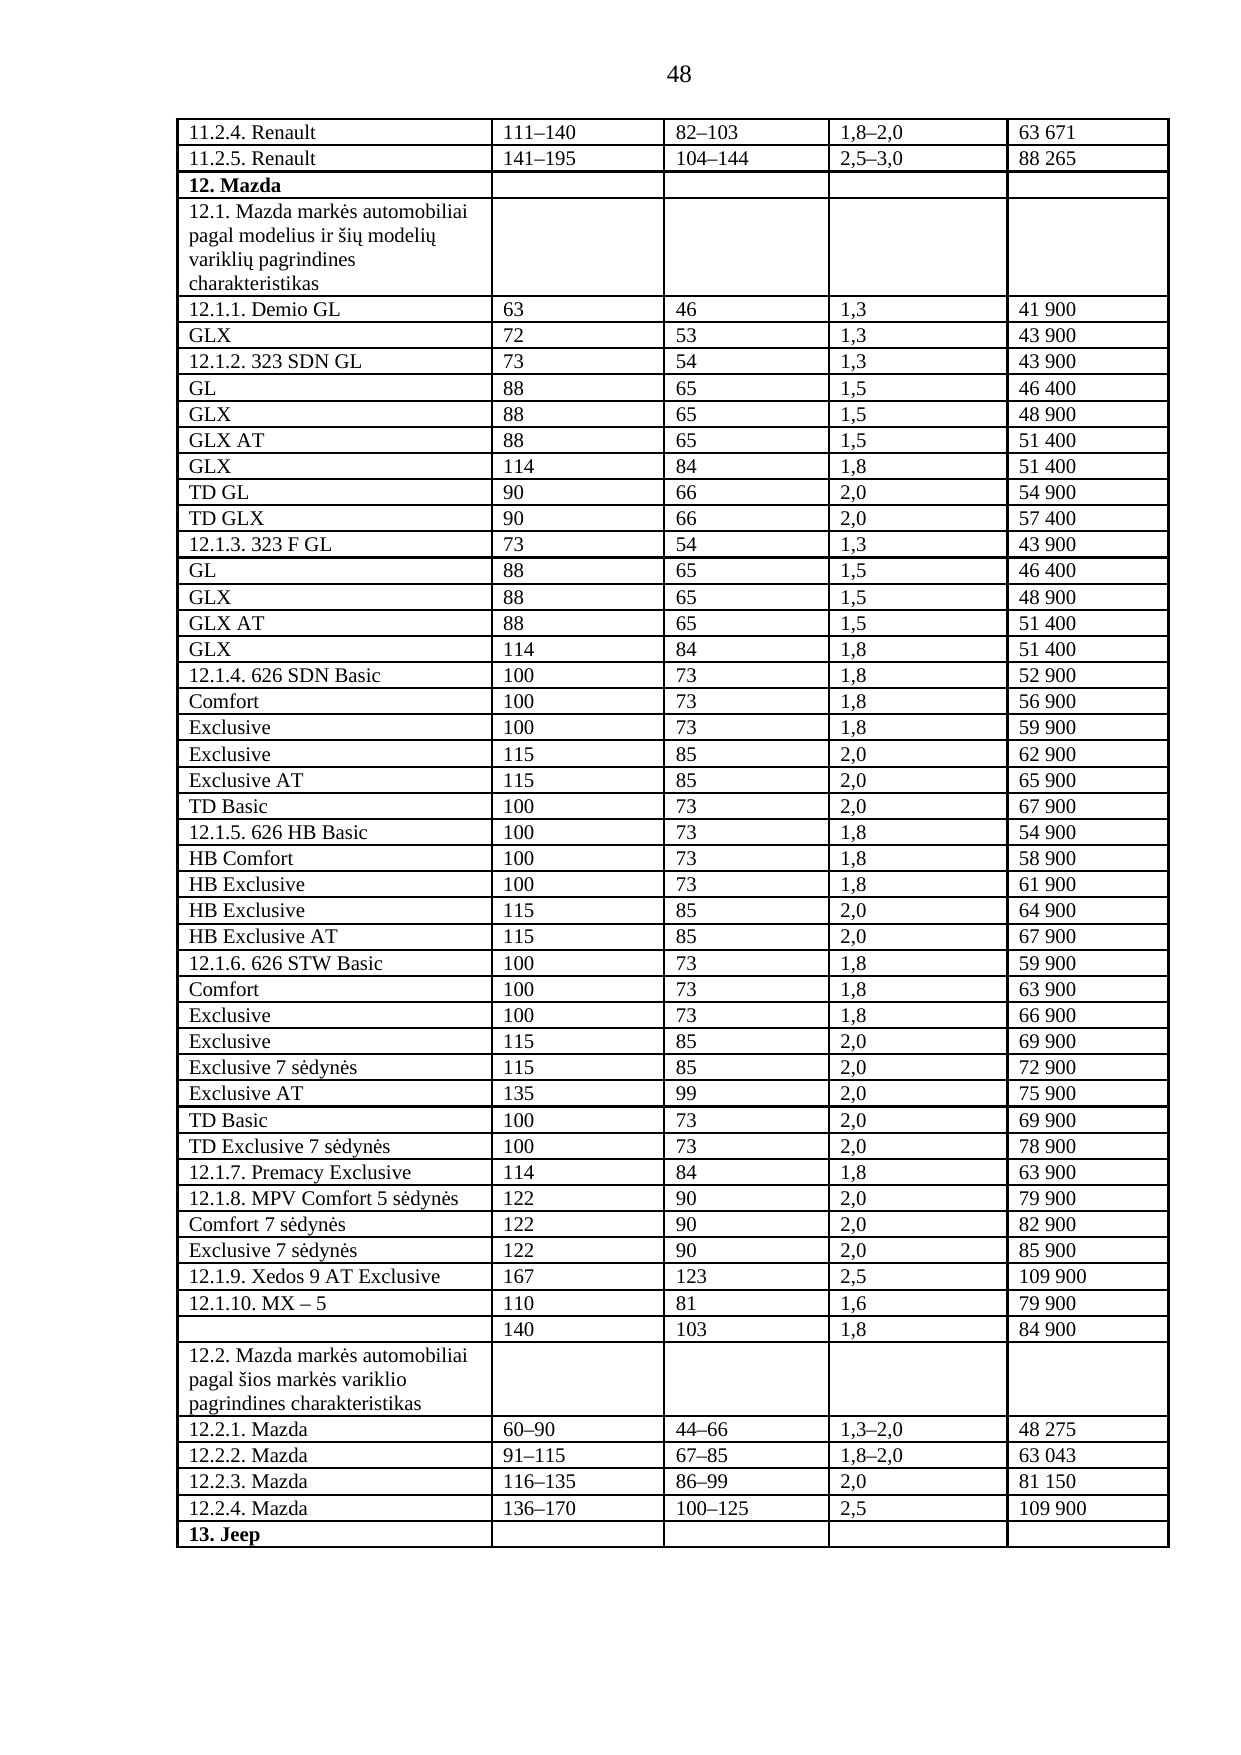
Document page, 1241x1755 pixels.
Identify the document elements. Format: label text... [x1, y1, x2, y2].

table_cell 123 [665, 1264, 828, 1288]
table_cell 86–99 [665, 1469, 828, 1493]
table_cell Exclusive 7 sėdynės [179, 1055, 491, 1079]
table_cell 81 150 [1009, 1469, 1167, 1493]
table_cell 2,0 [830, 1212, 1006, 1236]
table_cell 2,0 [830, 1238, 1006, 1262]
table_cell 69 900 [1009, 1108, 1167, 1132]
table_cell 1,3 [830, 323, 1006, 347]
table_cell 2,0 [830, 898, 1006, 922]
table_cell 56 900 [1009, 689, 1167, 713]
table_cell HB Comfort [179, 846, 491, 870]
table_cell 12.1.6. 626 STW Basic [179, 951, 491, 975]
table_cell 12.1.4. 626 SDN Basic [179, 663, 491, 687]
table_cell 1,8 [830, 1160, 1006, 1184]
table_cell 2,0 [830, 1055, 1006, 1079]
table_cell 73 [665, 820, 828, 844]
table_cell 100 [493, 872, 663, 896]
table_cell 51 400 [1009, 428, 1167, 452]
table_cell 2,0 [830, 506, 1006, 530]
table_cell 67 900 [1009, 794, 1167, 818]
table_cell 116–135 [493, 1469, 663, 1493]
table_cell 12.1.10. MX – 5 [179, 1291, 491, 1314]
table_cell [1009, 1343, 1167, 1415]
table_cell 1,8 [830, 1003, 1006, 1027]
table_cell 48 900 [1009, 402, 1167, 426]
table_cell 11.2.4. Renault [179, 120, 491, 144]
table_cell 1,5 [830, 559, 1006, 582]
table_cell 1,5 [830, 375, 1006, 399]
table_cell 1,8 [830, 977, 1006, 1001]
table_cell 51 400 [1009, 611, 1167, 635]
table_cell 88 [493, 611, 663, 635]
table_cell 53 [665, 323, 828, 347]
table_cell 73 [665, 663, 828, 687]
table_cell 67 900 [1009, 925, 1167, 948]
table_cell 63 [493, 297, 663, 321]
table_cell Comfort [179, 977, 491, 1001]
table_cell 2,0 [830, 1469, 1006, 1493]
table_cell 2,0 [830, 1134, 1006, 1158]
table_cell 13. Jeep [179, 1522, 491, 1546]
table_cell 1,8–2,0 [830, 1443, 1006, 1467]
table_cell 59 900 [1009, 715, 1167, 739]
table_cell 88 265 [1009, 146, 1167, 170]
table_cell 58 900 [1009, 846, 1167, 870]
table_cell 109 900 [1009, 1264, 1167, 1288]
table_cell 64 900 [1009, 898, 1167, 922]
table_cell 1,8 [830, 663, 1006, 687]
table_cell 2,5 [830, 1264, 1006, 1288]
table_cell 1,3 [830, 297, 1006, 321]
table_cell 1,8 [830, 715, 1006, 739]
table_cell 1,5 [830, 402, 1006, 426]
table_cell 72 [493, 323, 663, 347]
table_cell 115 [493, 741, 663, 766]
table_cell TD Basic [179, 794, 491, 818]
table_cell 122 [493, 1186, 663, 1210]
table_cell 75 900 [1009, 1081, 1167, 1105]
table_cell GL [179, 375, 491, 399]
table_cell 100 [493, 951, 663, 975]
table_cell 43 900 [1009, 323, 1167, 347]
table_cell 2,5 [830, 1496, 1006, 1519]
table_cell [665, 1343, 828, 1415]
table_cell 2,0 [830, 768, 1006, 792]
table_cell 54 900 [1009, 480, 1167, 504]
table_cell HB Exclusive [179, 898, 491, 922]
table_cell 66 [665, 480, 828, 504]
table_cell Exclusive [179, 1003, 491, 1027]
table_cell 141–195 [493, 146, 663, 170]
table_cell 59 900 [1009, 951, 1167, 975]
table_cell 85 [665, 898, 828, 922]
table_cell 65 [665, 402, 828, 426]
table_cell 115 [493, 768, 663, 792]
table_cell 136–170 [493, 1496, 663, 1519]
table_cell 114 [493, 637, 663, 661]
table_cell 84 [665, 454, 828, 478]
table_cell 85 900 [1009, 1238, 1167, 1262]
table_cell 2,0 [830, 741, 1006, 766]
table_cell [830, 1343, 1006, 1415]
table_cell 100 [493, 846, 663, 870]
table_cell Exclusive [179, 741, 491, 766]
table_cell [665, 1522, 828, 1546]
table_cell 65 [665, 559, 828, 582]
table_cell 1,5 [830, 611, 1006, 635]
table_cell 1,8 [830, 637, 1006, 661]
table_cell 114 [493, 454, 663, 478]
table_cell 51 400 [1009, 637, 1167, 661]
table_cell GL [179, 559, 491, 582]
table_cell 115 [493, 1029, 663, 1053]
table_cell 122 [493, 1238, 663, 1262]
table_cell 115 [493, 925, 663, 948]
table_cell 100 [493, 977, 663, 1001]
table_cell Exclusive [179, 715, 491, 739]
table_cell 2,0 [830, 925, 1006, 948]
table_cell 46 400 [1009, 375, 1167, 399]
table_cell TD Exclusive 7 sėdynės [179, 1134, 491, 1158]
table_cell Comfort 7 sėdynės [179, 1212, 491, 1236]
table_cell 72 900 [1009, 1055, 1167, 1079]
table_cell 41 900 [1009, 297, 1167, 321]
table_cell 109 900 [1009, 1496, 1167, 1519]
table_cell 63 900 [1009, 977, 1167, 1001]
table_cell 66 [665, 506, 828, 530]
table_cell 43 900 [1009, 532, 1167, 556]
table_cell GLX AT [179, 428, 491, 452]
table_cell 65 [665, 585, 828, 609]
table_cell 62 900 [1009, 741, 1167, 766]
table_cell Exclusive AT [179, 1081, 491, 1105]
table_cell Exclusive 7 sėdynės [179, 1238, 491, 1262]
table_cell 85 [665, 741, 828, 766]
table_cell 110 [493, 1291, 663, 1314]
table_cell 84 [665, 637, 828, 661]
table_cell 79 900 [1009, 1186, 1167, 1210]
table_cell 1,8 [830, 454, 1006, 478]
table_cell 1,3 [830, 349, 1006, 373]
table_cell 91–115 [493, 1443, 663, 1467]
table_cell 90 [665, 1186, 828, 1210]
table_cell 73 [493, 349, 663, 373]
table_cell 1,8 [830, 1317, 1006, 1341]
table_cell 114 [493, 1160, 663, 1184]
table_cell 85 [665, 1055, 828, 1079]
table_cell 1,8 [830, 820, 1006, 844]
table_cell 90 [665, 1238, 828, 1262]
table_cell 12.1.8. MPV Comfort 5 sėdynės [179, 1186, 491, 1210]
table_cell 67–85 [665, 1443, 828, 1467]
table_cell 84 [665, 1160, 828, 1184]
table_cell 12.1.5. 626 HB Basic [179, 820, 491, 844]
table_cell 73 [665, 794, 828, 818]
table_cell 69 900 [1009, 1029, 1167, 1053]
table_cell 54 900 [1009, 820, 1167, 844]
table_cell 100–125 [665, 1496, 828, 1519]
table_cell 1,6 [830, 1291, 1006, 1314]
table_cell 57 400 [1009, 506, 1167, 530]
table_cell 73 [665, 1108, 828, 1132]
table_cell 88 [493, 402, 663, 426]
table_cell 12.1.9. Xedos 9 AT Exclusive [179, 1264, 491, 1288]
table_cell 48 900 [1009, 585, 1167, 609]
table_cell 99 [665, 1081, 828, 1105]
table_cell 111–140 [493, 120, 663, 144]
table_cell 73 [665, 715, 828, 739]
table_cell 1,3 [830, 532, 1006, 556]
table_cell 88 [493, 559, 663, 582]
table_cell 1,8 [830, 689, 1006, 713]
table_cell 2,0 [830, 1081, 1006, 1105]
table_cell 65 [665, 611, 828, 635]
table_cell [493, 199, 663, 295]
table_cell 85 [665, 925, 828, 948]
table_cell [665, 173, 828, 197]
table_cell 122 [493, 1212, 663, 1236]
table_cell 12.1.2. 323 SDN GL [179, 349, 491, 373]
table_cell 100 [493, 715, 663, 739]
table_cell 63 900 [1009, 1160, 1167, 1184]
table_cell TD GLX [179, 506, 491, 530]
table_cell 54 [665, 349, 828, 373]
table_cell HB Exclusive AT [179, 925, 491, 948]
table_cell GLX [179, 637, 491, 661]
table_cell 2,0 [830, 1029, 1006, 1053]
table_cell 115 [493, 1055, 663, 1079]
table_cell 44–66 [665, 1417, 828, 1441]
table_cell 65 [665, 375, 828, 399]
table_cell [830, 173, 1006, 197]
table_cell 12.2.2. Mazda [179, 1443, 491, 1467]
table_cell TD Basic [179, 1108, 491, 1132]
table_cell 100 [493, 1134, 663, 1158]
table_cell 12.1. Mazda markės automobiliai pagal modelius ir šių modelių variklių pagrindines charakteristikas [179, 199, 491, 295]
table_cell 73 [665, 689, 828, 713]
table_cell 73 [665, 846, 828, 870]
table_cell 90 [493, 480, 663, 504]
table_cell 100 [493, 1108, 663, 1132]
table_cell 48 275 [1009, 1417, 1167, 1441]
table_cell 90 [665, 1212, 828, 1236]
table_cell 2,0 [830, 1108, 1006, 1132]
table_cell [830, 199, 1006, 295]
table_cell 51 400 [1009, 454, 1167, 478]
table_cell 2,0 [830, 1186, 1006, 1210]
table_cell 12. Mazda [179, 173, 491, 197]
table_cell 103 [665, 1317, 828, 1341]
table_cell 115 [493, 898, 663, 922]
table_cell 46 [665, 297, 828, 321]
table_cell 100 [493, 820, 663, 844]
table_cell 73 [493, 532, 663, 556]
table_cell 46 400 [1009, 559, 1167, 582]
table_cell 88 [493, 375, 663, 399]
table_cell 100 [493, 663, 663, 687]
table_cell GLX AT [179, 611, 491, 635]
table_cell [1009, 199, 1167, 295]
table_cell 2,0 [830, 794, 1006, 818]
table_cell [1009, 173, 1167, 197]
table_cell 73 [665, 1134, 828, 1158]
table_cell 65 900 [1009, 768, 1167, 792]
table_cell 85 [665, 1029, 828, 1053]
table_cell GLX [179, 323, 491, 347]
table_cell 65 [665, 428, 828, 452]
table_cell 43 900 [1009, 349, 1167, 373]
table_cell HB Exclusive [179, 872, 491, 896]
table_cell Comfort [179, 689, 491, 713]
table_cell 88 [493, 585, 663, 609]
table_cell 1,8 [830, 872, 1006, 896]
table_cell 81 [665, 1291, 828, 1314]
table_cell [493, 1343, 663, 1415]
table_cell 79 900 [1009, 1291, 1167, 1314]
table_cell 12.1.7. Premacy Exclusive [179, 1160, 491, 1184]
table_cell 52 900 [1009, 663, 1167, 687]
table_cell 104–144 [665, 146, 828, 170]
table_cell 140 [493, 1317, 663, 1341]
table_cell 73 [665, 872, 828, 896]
table_cell 12.2.3. Mazda [179, 1469, 491, 1493]
table_cell 1,5 [830, 585, 1006, 609]
table_cell 167 [493, 1264, 663, 1288]
table_cell 88 [493, 428, 663, 452]
table_cell 1,8 [830, 951, 1006, 975]
table_cell 60–90 [493, 1417, 663, 1441]
table_cell [1009, 1522, 1167, 1546]
table_cell 1,5 [830, 428, 1006, 452]
table_cell 12.2.4. Mazda [179, 1496, 491, 1519]
table_cell 82–103 [665, 120, 828, 144]
table_cell Exclusive AT [179, 768, 491, 792]
table_cell 61 900 [1009, 872, 1167, 896]
table_cell 12.2.1. Mazda [179, 1417, 491, 1441]
table_cell 100 [493, 794, 663, 818]
table_cell 82 900 [1009, 1212, 1167, 1236]
table_cell 73 [665, 951, 828, 975]
table_cell 1,8–2,0 [830, 120, 1006, 144]
table_cell 63 043 [1009, 1443, 1167, 1467]
table_cell 135 [493, 1081, 663, 1105]
table_cell GLX [179, 454, 491, 478]
table_cell 12.1.3. 323 F GL [179, 532, 491, 556]
table_cell 100 [493, 689, 663, 713]
table_cell [493, 173, 663, 197]
table_cell 73 [665, 1003, 828, 1027]
table_cell 1,3–2,0 [830, 1417, 1006, 1441]
table_cell GLX [179, 585, 491, 609]
table_cell 12.2. Mazda markės automobiliai pagal šios markės variklio pagrindines charakteristikas [179, 1343, 491, 1415]
table_cell 85 [665, 768, 828, 792]
table_cell 54 [665, 532, 828, 556]
table_cell 12.1.1. Demio GL [179, 297, 491, 321]
table_cell 84 900 [1009, 1317, 1167, 1341]
table_cell [830, 1522, 1006, 1546]
table_cell GLX [179, 402, 491, 426]
table_cell [493, 1522, 663, 1546]
table_cell TD GL [179, 480, 491, 504]
table_cell 2,5–3,0 [830, 146, 1006, 170]
table_cell 11.2.5. Renault [179, 146, 491, 170]
table_cell 66 900 [1009, 1003, 1167, 1027]
table_cell [665, 199, 828, 295]
table_cell 73 [665, 977, 828, 1001]
table_cell 100 [493, 1003, 663, 1027]
table_cell 90 [493, 506, 663, 530]
table_cell 2,0 [830, 480, 1006, 504]
table_cell 1,8 [830, 846, 1006, 870]
table_cell Exclusive [179, 1029, 491, 1053]
table_cell [179, 1317, 491, 1341]
table_cell 63 671 [1009, 120, 1167, 144]
table_cell 78 900 [1009, 1134, 1167, 1158]
